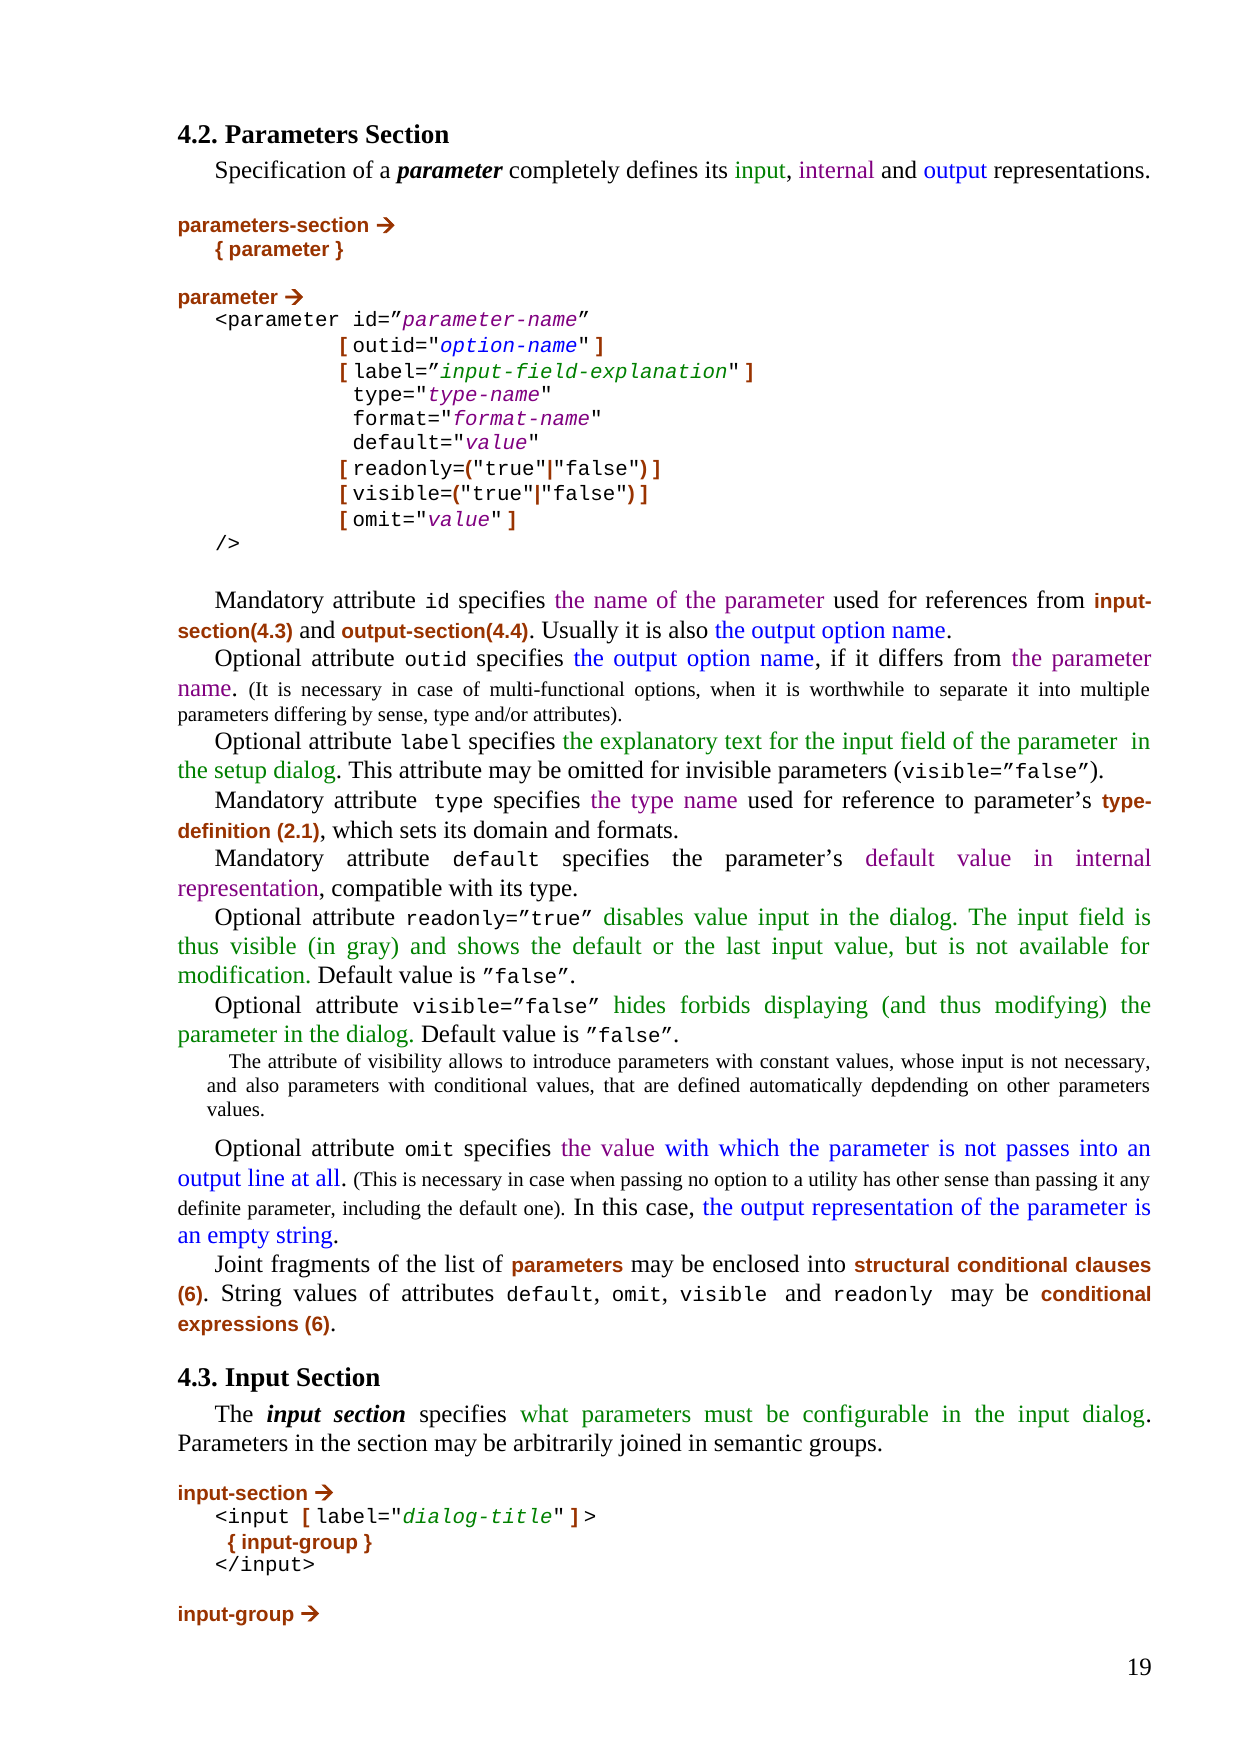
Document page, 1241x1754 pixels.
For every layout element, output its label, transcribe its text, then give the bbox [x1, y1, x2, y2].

text The input section specifies what parameters must be configurable in the input dialog. Parameters in the section may be arbitrarily joined in semantic groups. [177, 1399, 1152, 1456]
text </input> [177, 1554, 1152, 1578]
text [ visible=("true"|"false") ] [177, 481, 1152, 507]
text parameters-section  [177, 213, 1152, 237]
text { input-group } [177, 1530, 1152, 1554]
text <input [ label="dialog-title" ] > [177, 1504, 1152, 1530]
text parameter  [177, 285, 1152, 309]
text type="type-name" [177, 384, 1152, 408]
text Optional attribute readonly=”true” disables value input in the dialog. The input field is thus visible (in gray) and shows the default or the last input value, but is not available for modification. Default value is ”false”. [177, 902, 1152, 990]
text Optional attribute label specifies the explanatory text for the input field of the parameter in the setup dialog. This attribute may be omitted for invisible parameters (visible=”false”). [177, 726, 1152, 785]
text Specification of a parameter completely defines its input, internal and output representations. [177, 156, 1152, 184]
text /> [177, 533, 1152, 556]
text [ label=”input-field-explanation" ] [177, 358, 1152, 384]
text Mandatory attribute default specifies the parameter’s default value in internal representation, compatible with its type. [177, 843, 1152, 902]
text Optional attribute visible=”false” hides forbids displaying (and thus modifying) the parameter in the dialog. Default value is ”false”. [177, 990, 1152, 1049]
text format="format-name" [177, 408, 1152, 432]
text Optional attribute outid specifies the output option name, if it differs from the parameter name. (It is necessary in case of multi-functional options, when it is worthwhile to separate it into multiple parameters differing by sense, type and/or attributes). [177, 643, 1152, 726]
text input-section  [177, 1480, 1152, 1504]
text { parameter } [177, 237, 1152, 261]
text [ omit="value" ] [177, 507, 1152, 533]
text Mandatory attribute id specifies the name of the parameter used for references from input-section(4.3) and output-section(4.4). Usually it is also the output option name. [177, 585, 1152, 643]
text Mandatory attribute type specifies the type name used for reference to parameter’s type-definition (2.1), which sets its domain and formats. [177, 785, 1152, 843]
text input-group  [177, 1601, 1152, 1626]
text [ readonly=("true"|"false") ] [177, 455, 1152, 481]
text Optional attribute omit specifies the value with which the parameter is not passes into an output line at all. (This is necessary in case when passing no option to a utility has other sense than passing it any definite parameter, including the default one). In this case, the output representation of the parameter is an empty string. [177, 1133, 1152, 1249]
text [ outid="option-name" ] [177, 333, 1152, 358]
text default="value" [177, 432, 1152, 455]
text The attribute of visibility allows to introduce parameters with constant values, whose input is not necessary, and also parameters with conditional values, that are defined automatically depdending on other parameters values. [207, 1049, 1152, 1121]
text Joint fragments of the list of parameters may be enclosed into structural conditional clauses (6). String values of attributes default, omit, visible and readonly may be conditional expressions (6). [177, 1249, 1152, 1336]
subtitle 4.2. Parameters Section [177, 118, 1152, 149]
text <parameter id=”parameter-name” [177, 309, 1152, 333]
subtitle 4.3. Input Section [177, 1361, 1152, 1393]
